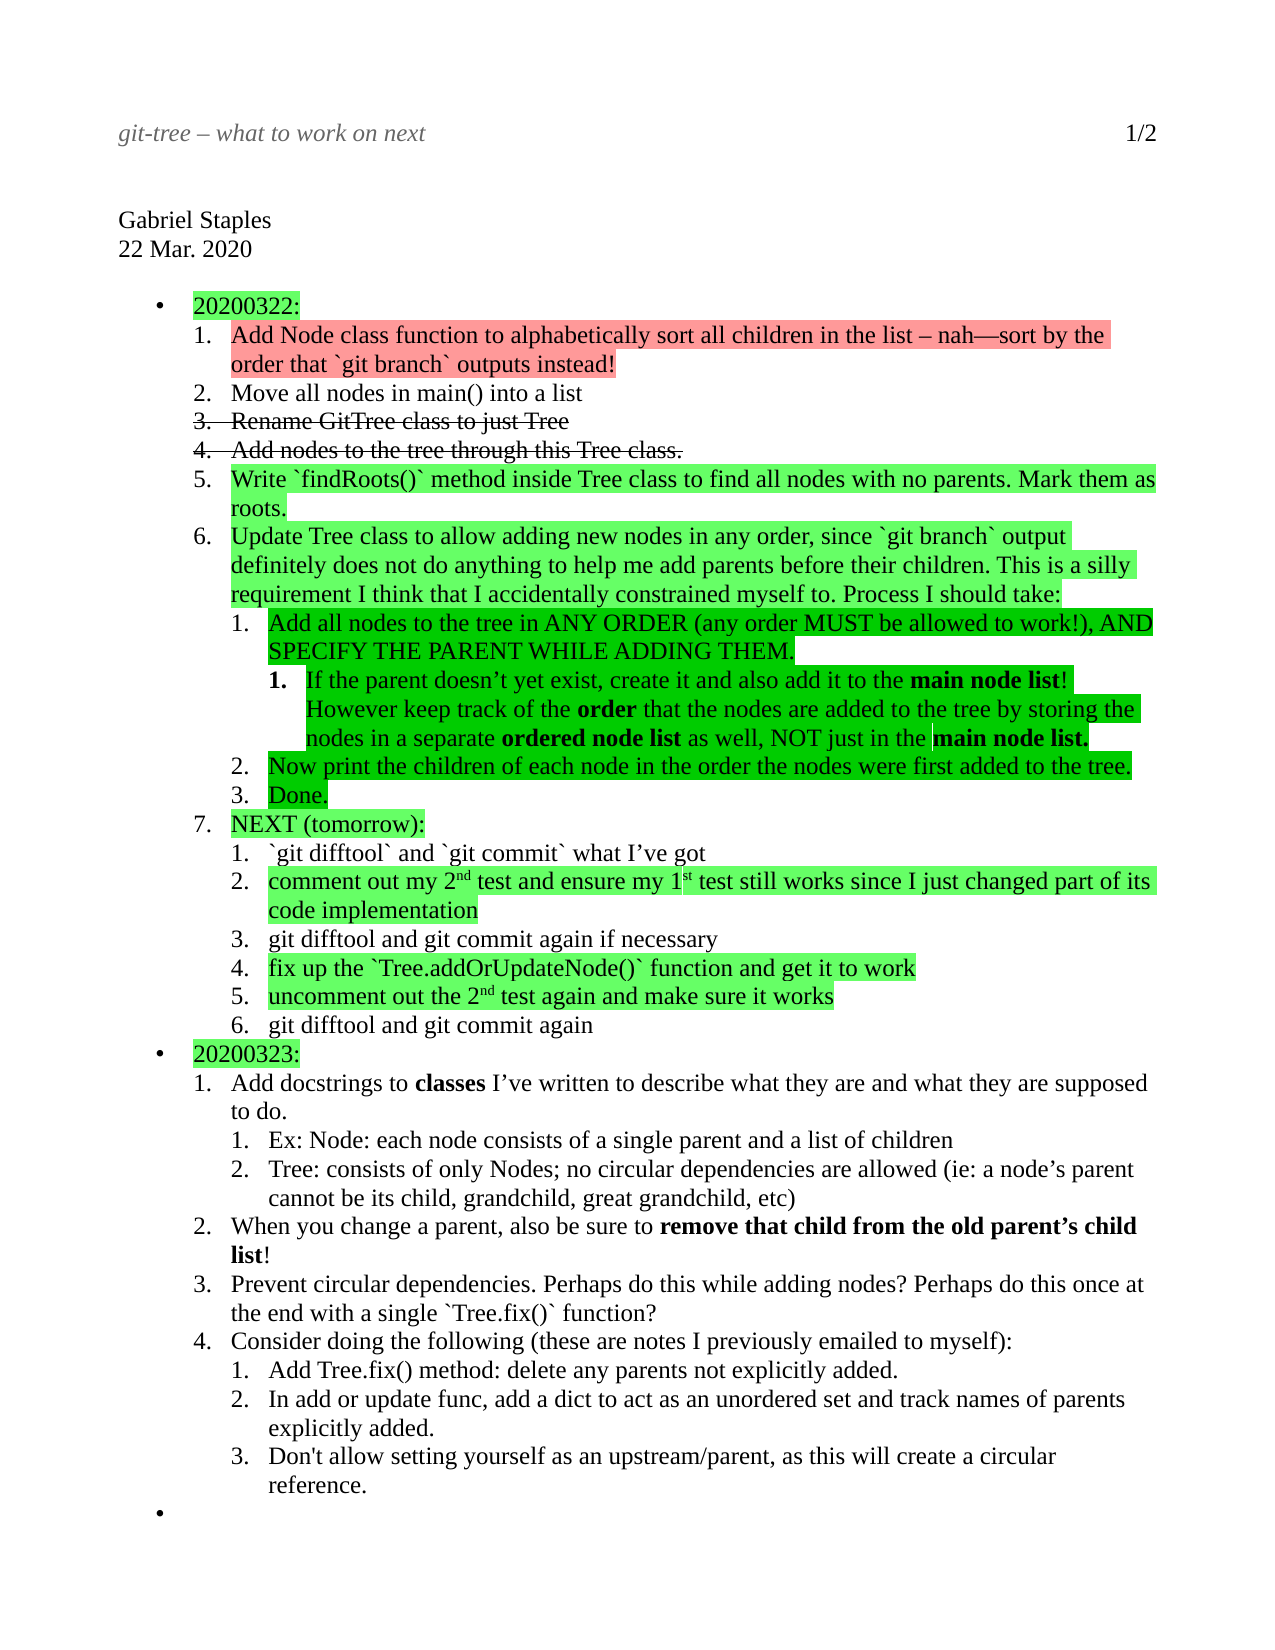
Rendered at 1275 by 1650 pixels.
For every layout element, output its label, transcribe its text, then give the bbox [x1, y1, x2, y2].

list Add all nodes to the tree in ANY ORDER (any order MUST be allowed to work!), AND SPECIFY THE PARENT WHILE ADDING THEM. [231, 608, 1157, 665]
list Done. [231, 780, 1157, 809]
list Update Tree class to allow adding new nodes in any order, since `git branch` output definitely does not do anything to help me add parents before their children. This is a silly requirement I think that I accidentally constrained myself to. Process I should take: [193, 521, 1157, 608]
list 20200323: [156, 1039, 1157, 1068]
list Add Node class function to alphabetically sort all children in the list – nah—sort by the order that `git branch` outputs instead! [193, 320, 1157, 378]
list 20200322: [156, 291, 1157, 320]
list Add docstrings to classes I’ve written to describe what they are and what they are supposed to do. [193, 1068, 1157, 1125]
list Prevent circular dependencies. Perhaps do this while adding nodes? Perhaps do this once at the end with a single `Tree.fix()` function? [193, 1269, 1157, 1326]
list uncomment out the 2nd test again and make sure it works [231, 981, 1157, 1010]
list `git difftool` and `git commit` what I’ve got [231, 838, 1157, 866]
list Now print the children of each node in the order the nodes were first added to the tree. [231, 751, 1157, 780]
list When you change a parent, also be sure to remove that child from the old parent’s child list! [193, 1211, 1157, 1269]
list Tree: consists of only Nodes; no circular dependencies are allowed (ie: a node’s parent cannot be its child, grandchild, great grandchild, etc) [231, 1154, 1157, 1211]
list If the parent doesn’t yet exist, create it and also add it to the main node list! However keep track of the order that the nodes are added to the tree by storing the nodes in a separate ordered node list as well, NOT just in the main node list. [268, 665, 1157, 751]
list comment out my 2nd test and ensure my 1st test still works since I just changed part of its code implementation [231, 866, 1157, 924]
list Ex: Node: each node consists of a single parent and a list of children [231, 1125, 1157, 1154]
list git difftool and git commit again if necessary [231, 924, 1157, 953]
text Gabriel Staples [118, 205, 1157, 234]
list NEXT (tomorrow): [193, 809, 1157, 838]
list Move all nodes in main() into a list [193, 378, 1157, 406]
list git difftool and git commit again [231, 1010, 1157, 1039]
list Write `findRoots()` method inside Tree class to find all nodes with no parents. Mark them as roots. [193, 464, 1157, 521]
list In add or update func, add a dict to act as an unordered set and track names of parents explicitly added. [231, 1384, 1157, 1441]
list Consider doing the following (these are notes I previously emailed to myself): [193, 1326, 1157, 1355]
list Add nodes to the tree through this Tree class. [193, 435, 1157, 464]
text 22 Mar. 2020 [118, 234, 1157, 263]
list Rename GitTree class to just Tree [193, 406, 1157, 435]
list fix up the `Tree.addOrUpdateNode()` function and get it to work [231, 953, 1157, 981]
list Add Tree.fix() method: delete any parents not explicitly added. [231, 1355, 1157, 1384]
list Don't allow setting yourself as an upstream/parent, as this will create a circular reference. [231, 1441, 1157, 1499]
